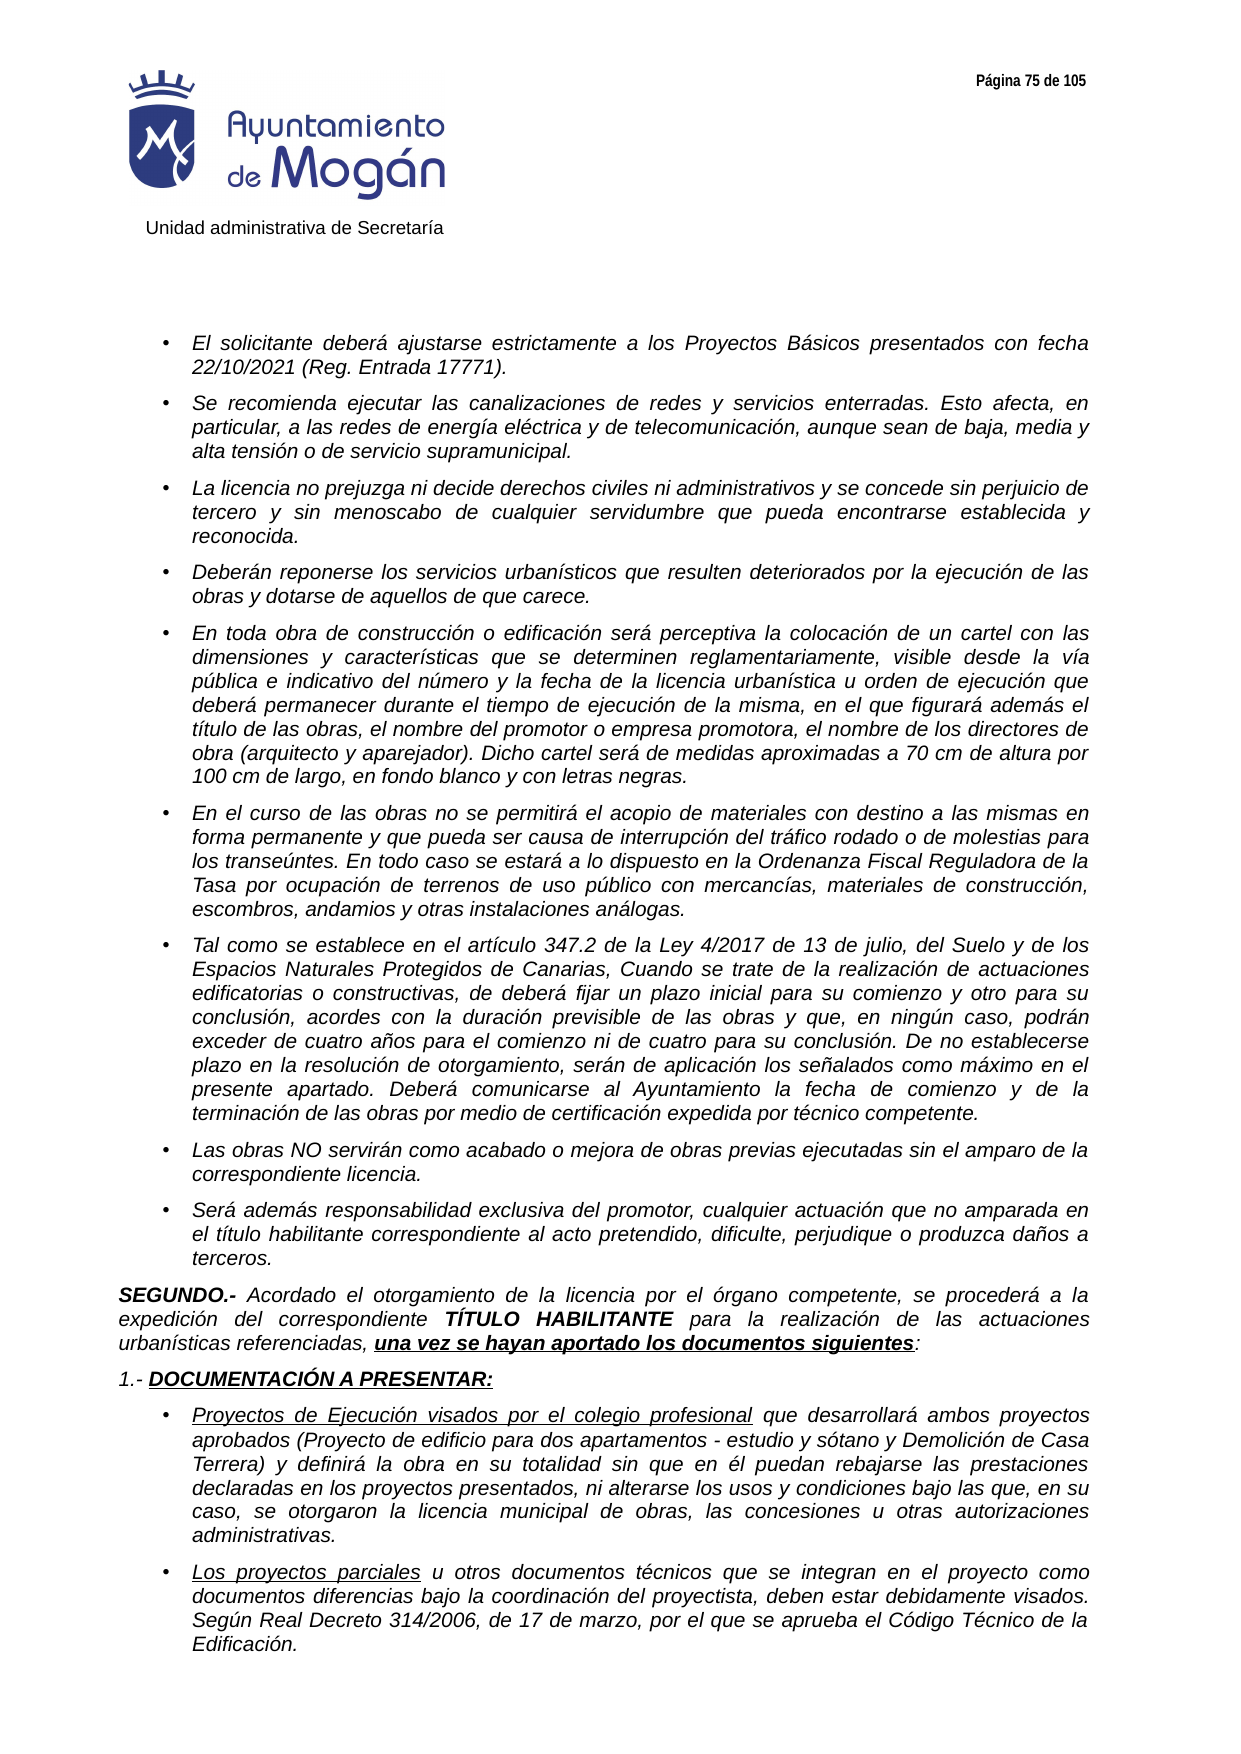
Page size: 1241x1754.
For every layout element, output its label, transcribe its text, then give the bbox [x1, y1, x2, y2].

list En el curso de las obras no se permitirá el acopio de materiales con destino a las mismas en forma permanente y que pueda ser causa de interrupción del tráfico rodado o de molestias para los transeúntes. En todo caso se estará a lo dispuesto en la Ordenanza Fiscal Reguladora de la Tasa por ocupación de terrenos de uso público con mercancías, materiales de construcción, escombros, andamios y otras instalaciones análogas. [162, 801, 1092, 921]
list Proyectos de Ejecución visados por el colegio profesional que desarrollará ambos proyectos aprobados (Proyecto de edificio para dos apartamentos - estudio y sótano y Demolición de Casa Terrera) y definirá la obra en su totalidad sin que en él puedan rebajarse las prestaciones declaradas en los proyectos presentados, ni alterarse los usos y condiciones bajo las que, en su caso, se otorgaron la licencia municipal de obras, las concesiones u otras autorizaciones administrativas. [162, 1403, 1092, 1547]
list Tal como se establece en el artículo 347.2 de la Ley 4/2017 de 13 de julio, del Suelo y de los Espacios Naturales Protegidos de Canarias, Cuando se trate de la realización de actuaciones edificatorias o constructivas, de deberá fijar un plazo inicial para su comienzo y otro para su conclusión, acordes con la duración previsible de las obras y que, en ningún caso, podrán exceder de cuatro años para el comienzo ni de cuatro para su conclusión. De no establecerse plazo en la resolución de otorgamiento, serán de aplicación los señalados como máximo en el presente apartado. Deberá comunicarse al Ayuntamiento la fecha de comienzo y de la terminación de las obras por medio de certificación expedida por técnico competente. [162, 933, 1092, 1125]
list Deberán reponerse los servicios urbanísticos que resulten deteriorados por la ejecución de las obras y dotarse de aquellos de que carece. [162, 560, 1092, 608]
list En toda obra de construcción o edificación será perceptiva la colocación de un cartel con las dimensiones y características que se determinen reglamentariamente, visible desde la vía pública e indicativo del número y la fecha de la licencia urbanística u orden de ejecución que deberá permanecer durante el tiempo de ejecución de la misma, en el que figurará además el título de las obras, el nombre del promotor o empresa promotora, el nombre de los directores de obra (arquitecto y aparejador). Dicho cartel será de medidas aproximadas a 70 cm de altura por 100 cm de largo, en fondo blanco y con letras negras. [162, 621, 1092, 788]
picture [128, 70, 445, 206]
list Se recomienda ejecutar las canalizaciones de redes y servicios enterradas. Esto afecta, en particular, a las redes de energía eléctrica y de telecomunicación, aunque sean de baja, media y alta tensión o de servicio supramunicipal. [162, 391, 1092, 463]
text 1.- DOCUMENTACIÓN A PRESENTAR: [118, 1367, 1092, 1391]
list El solicitante deberá ajustarse estrictamente a los Proyectos Básicos presentados con fecha 22/10/2021 (Reg. Entrada 17771). [162, 331, 1092, 378]
list Será además responsabilidad exclusiva del promotor, cualquier actuación que no amparada en el título habilitante correspondiente al acto pretendido, dificulte, perjudique o produzca daños a terceros. [162, 1198, 1092, 1270]
list La licencia no prejuzga ni decide derechos civiles ni administrativos y se concede sin perjuicio de tercero y sin menoscabo de cualquier servidumbre que pueda encontrarse establecida y reconocida. [162, 476, 1092, 547]
list Los proyectos parciales u otros documentos técnicos que se integran en el proyecto como documentos diferencias bajo la coordinación del proyectista, deben estar debidamente visados. Según Real Decreto 314/2006, de 17 de marzo, por el que se aprueba el Código Técnico de la Edificación. [162, 1560, 1092, 1656]
list Las obras NO servirán como acabado o mejora de obras previas ejecutadas sin el amparo de la correspondiente licencia. [162, 1137, 1092, 1186]
text SEGUNDO.- Acordado el otorgamiento de la licencia por el órgano competente, se procederá a la expedición del correspondiente TÍTULO HABILITANTE para la realización de las actuaciones urbanísticas referenciadas, una vez se hayan aportado los documentos siguientes: [118, 1282, 1092, 1354]
